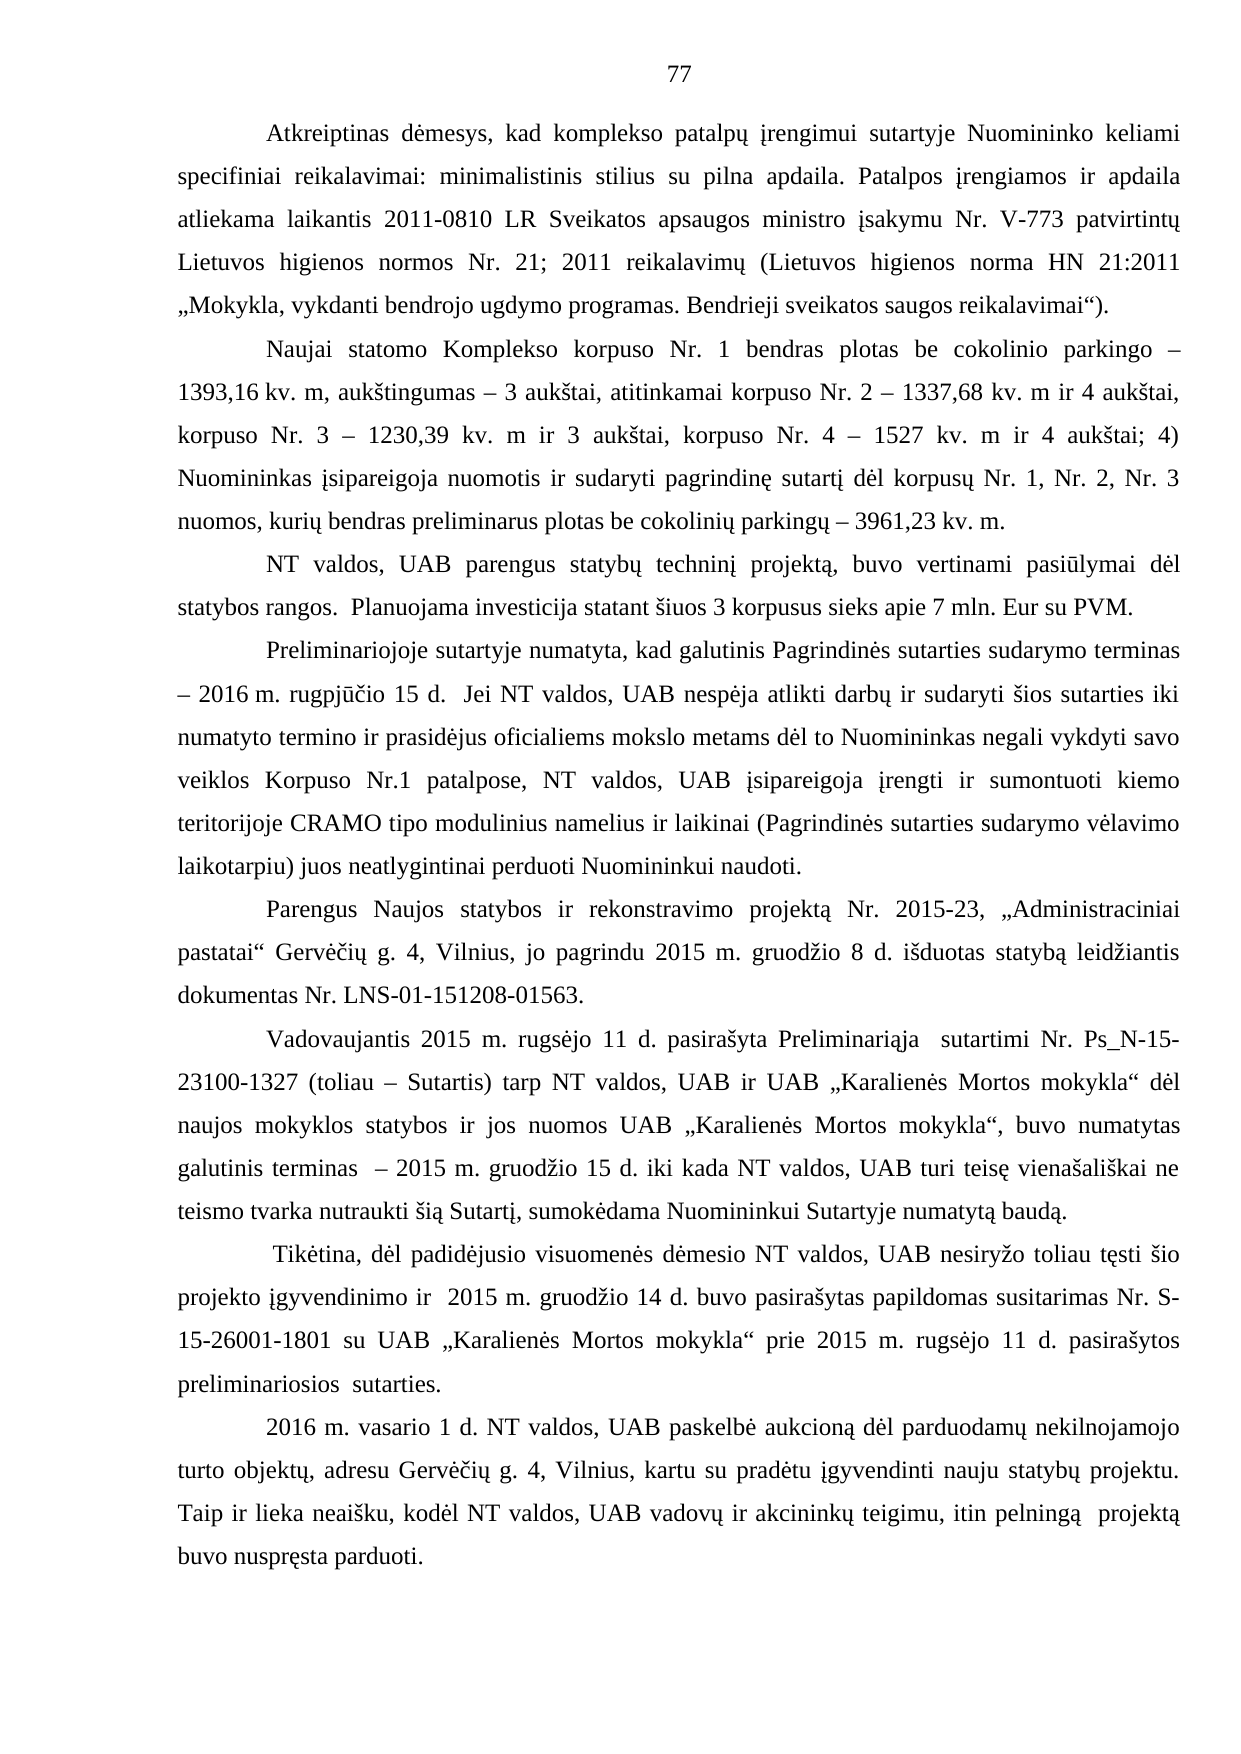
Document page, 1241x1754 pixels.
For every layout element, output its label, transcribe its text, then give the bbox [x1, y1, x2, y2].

text Tikėtina, dėl padidėjusio visuomenės dėmesio NT valdos, UAB nesiryžo toliau tęsti šio projekto įgyvendinimo ir 2015 m. gruodžio 14 d. buvo pasirašytas papildomas susitarimas Nr. S-15-26001-1801 su UAB „Karalienės Mortos mokykla“ prie 2015 m. rugsėjo 11 d. pasirašytos preliminariosios sutarties. [177, 1239, 1181, 1397]
text Vadovaujantis 2015 m. rugsėjo 11 d. pasirašyta Preliminariąja sutartimi Nr. Ps_N-15-23100-1327 (toliau – Sutartis) tarp NT valdos, UAB ir UAB „Karalienės Mortos mokykla“ dėl naujos mokyklos statybos ir jos nuomos UAB „Karalienės Mortos mokykla“, buvo numatytas galutinis terminas – 2015 m. gruodžio 15 d. iki kada NT valdos, UAB turi teisę vienašališkai ne teismo tvarka nutraukti šią Sutartį, sumokėdama Nuomininkui Sutartyje numatytą baudą. [177, 1024, 1181, 1225]
text Atkreiptinas dėmesys, kad komplekso patalpų įrengimui sutartyje Nuomininko keliami specifiniai reikalavimai: minimalistinis stilius su pilna apdaila. Patalpos įrengiamos ir apdaila atliekama laikantis 2011-0810 LR Sveikatos apsaugos ministro įsakymu Nr. V-773 patvirtintų Lietuvos higienos normos Nr. 21; 2011 reikalavimų (Lietuvos higienos norma HN 21:2011 „Mokykla, vykdanti bendrojo ugdymo programas. Bendrieji sveikatos saugos reikalavimai“). [177, 118, 1181, 319]
text 2016 m. vasario 1 d. NT valdos, UAB paskelbė aukcioną dėl parduodamų nekilnojamojo turto objektų, adresu Gervėčių g. 4, Vilnius, kartu su pradėtu įgyvendinti nauju statybų projektu. Taip ir lieka neaišku, kodėl NT valdos, UAB vadovų ir akcininkų teigimu, itin pelningą projektą buvo nuspręsta parduoti. [177, 1412, 1181, 1570]
text Naujai statomo Komplekso korpuso Nr. 1 bendras plotas be cokolinio parkingo – 1393,16 kv. m, aukštingumas – 3 aukštai, atitinkamai korpuso Nr. 2 – 1337,68 kv. m ir 4 aukštai, korpuso Nr. 3 – 1230,39 kv. m ir 3 aukštai, korpuso Nr. 4 – 1527 kv. m ir 4 aukštai; 4) Nuomininkas įsipareigoja nuomotis ir sudaryti pagrindinę sutartį dėl korpusų Nr. 1, Nr. 2, Nr. 3 nuomos, kurių bendras preliminarus plotas be cokolinių parkingų – 3961,23 kv. m. [177, 334, 1181, 535]
text Preliminariojoje sutartyje numatyta, kad galutinis Pagrindinės sutarties sudarymo terminas – 2016 m. rugpjūčio 15 d. Jei NT valdos, UAB nespėja atlikti darbų ir sudaryti šios sutarties iki numatyto termino ir prasidėjus oficialiems mokslo metams dėl to Nuomininkas negali vykdyti savo veiklos Korpuso Nr.1 patalpose, NT valdos, UAB įsipareigoja įrengti ir sumontuoti kiemo teritorijoje CRAMO tipo modulinius namelius ir laikinai (Pagrindinės sutarties sudarymo vėlavimo laikotarpiu) juos neatlygintinai perduoti Nuomininkui naudoti. [177, 636, 1181, 880]
text Parengus Naujos statybos ir rekonstravimo projektą Nr. 2015-23, „Administraciniai pastatai“ Gervėčių g. 4, Vilnius, jo pagrindu 2015 m. gruodžio 8 d. išduotas statybą leidžiantis dokumentas Nr. LNS-01-151208-01563. [177, 894, 1181, 1009]
text NT valdos, UAB parengus statybų techninį projektą, buvo vertinami pasiūlymai dėl statybos rangos. Planuojama investicija statant šiuos 3 korpusus sieks apie 7 mln. Eur su PVM. [177, 549, 1181, 621]
